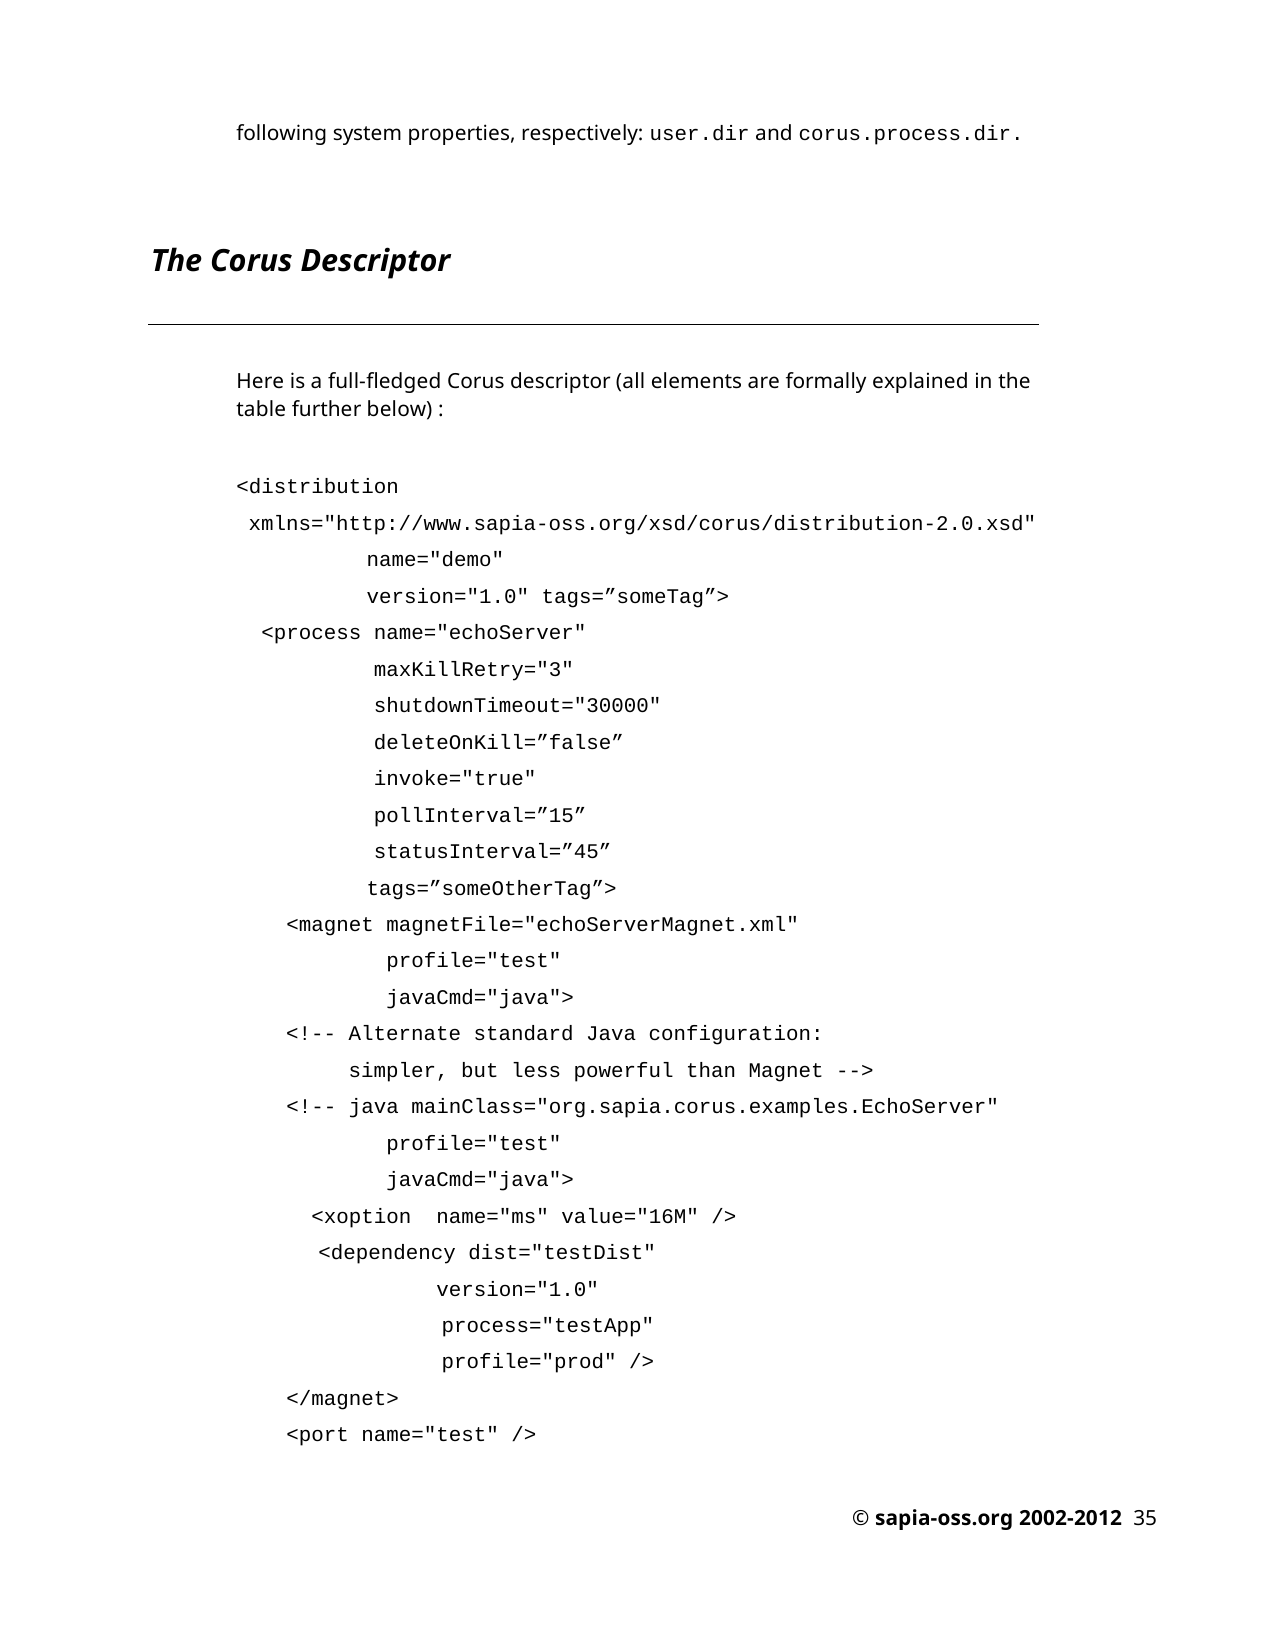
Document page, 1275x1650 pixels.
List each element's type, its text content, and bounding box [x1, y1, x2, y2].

text name="demo" [236, 549, 1039, 573]
text Here is a full-fledged Corus descriptor (all elements are formally explained in the table further below) : [236, 366, 1039, 423]
text javaCmd="java"> [236, 1169, 1039, 1193]
text version="1.0" tags=”someTag”> [236, 586, 1039, 610]
text <xoption name="ms" value="16M" /> [236, 1206, 1039, 1229]
text <!-- java mainClass="org.sapia.corus.examples.EchoServer" [236, 1096, 1039, 1120]
text <distribution [236, 476, 1039, 500]
text <magnet magnetFile="echoServerMagnet.xml" [236, 914, 1039, 938]
text invoke="true" [236, 768, 1039, 792]
text following system properties, respectively: user.dir and corus.process.dir. [236, 118, 1039, 147]
text xmlns="http://www.sapia-oss.org/xsd/corus/distribution-2.0.xsd" [118, 513, 1039, 537]
text shutdownTimeout="30000" [236, 695, 1039, 719]
text <process name="echoServer" [236, 622, 1039, 646]
text profile="test" [236, 950, 1039, 974]
text <port name="test" /> [236, 1424, 1039, 1448]
text statusInterval=”45” [236, 841, 1039, 865]
text version="1.0" [236, 1278, 1039, 1302]
text maxKillRetry="3" [236, 659, 1039, 683]
text tags=”someOtherTag”> [236, 877, 1039, 901]
text profile="test" [236, 1133, 1039, 1157]
text profile="prod" /> [236, 1351, 1039, 1375]
text javaCmd="java"> [236, 987, 1039, 1011]
subtitle The Corus Descriptor [148, 236, 1039, 324]
text <!-- Alternate standard Java configuration: [118, 1023, 1039, 1047]
text <dependency dist="testDist" [118, 1242, 1039, 1266]
text deleteOnKill=”false” [236, 732, 1039, 756]
text </magnet> [236, 1388, 1039, 1412]
text process="testApp" [236, 1315, 1039, 1339]
text simpler, but less powerful than Magnet --> [118, 1060, 1039, 1084]
text pollInterval=”15” [236, 804, 1039, 828]
